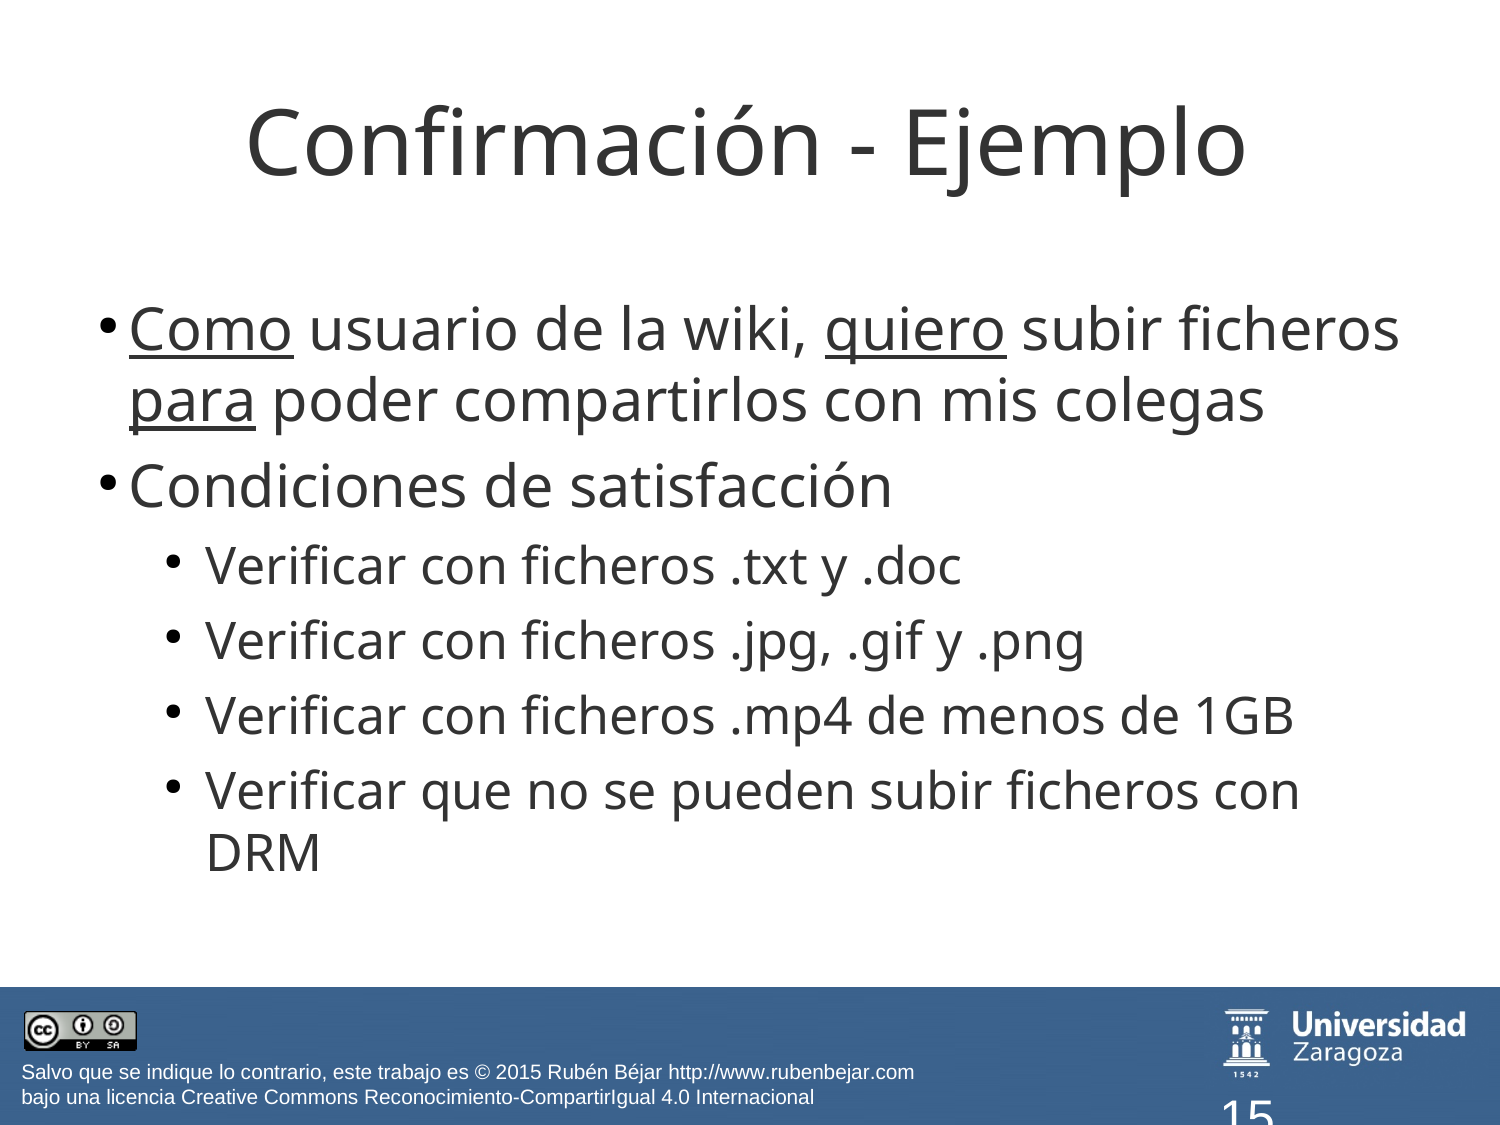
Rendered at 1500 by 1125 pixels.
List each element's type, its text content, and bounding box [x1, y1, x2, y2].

list Como usuario de la wiki, quiero subir ficheros para poder compartirlos con mis colegas Condiciones de satisfacción Verificar con ficheros .txt y .doc Verificar con ficheros .jpg, .gif y .png Verificar con ficheros .mp4 de menos de 1GB Verificar que no se pueden subir ficheros con DRM [82, 283, 1418, 957]
title Confirmación - Ejemplo [74, 21, 1420, 257]
picture [0, 987, 1500, 1125]
